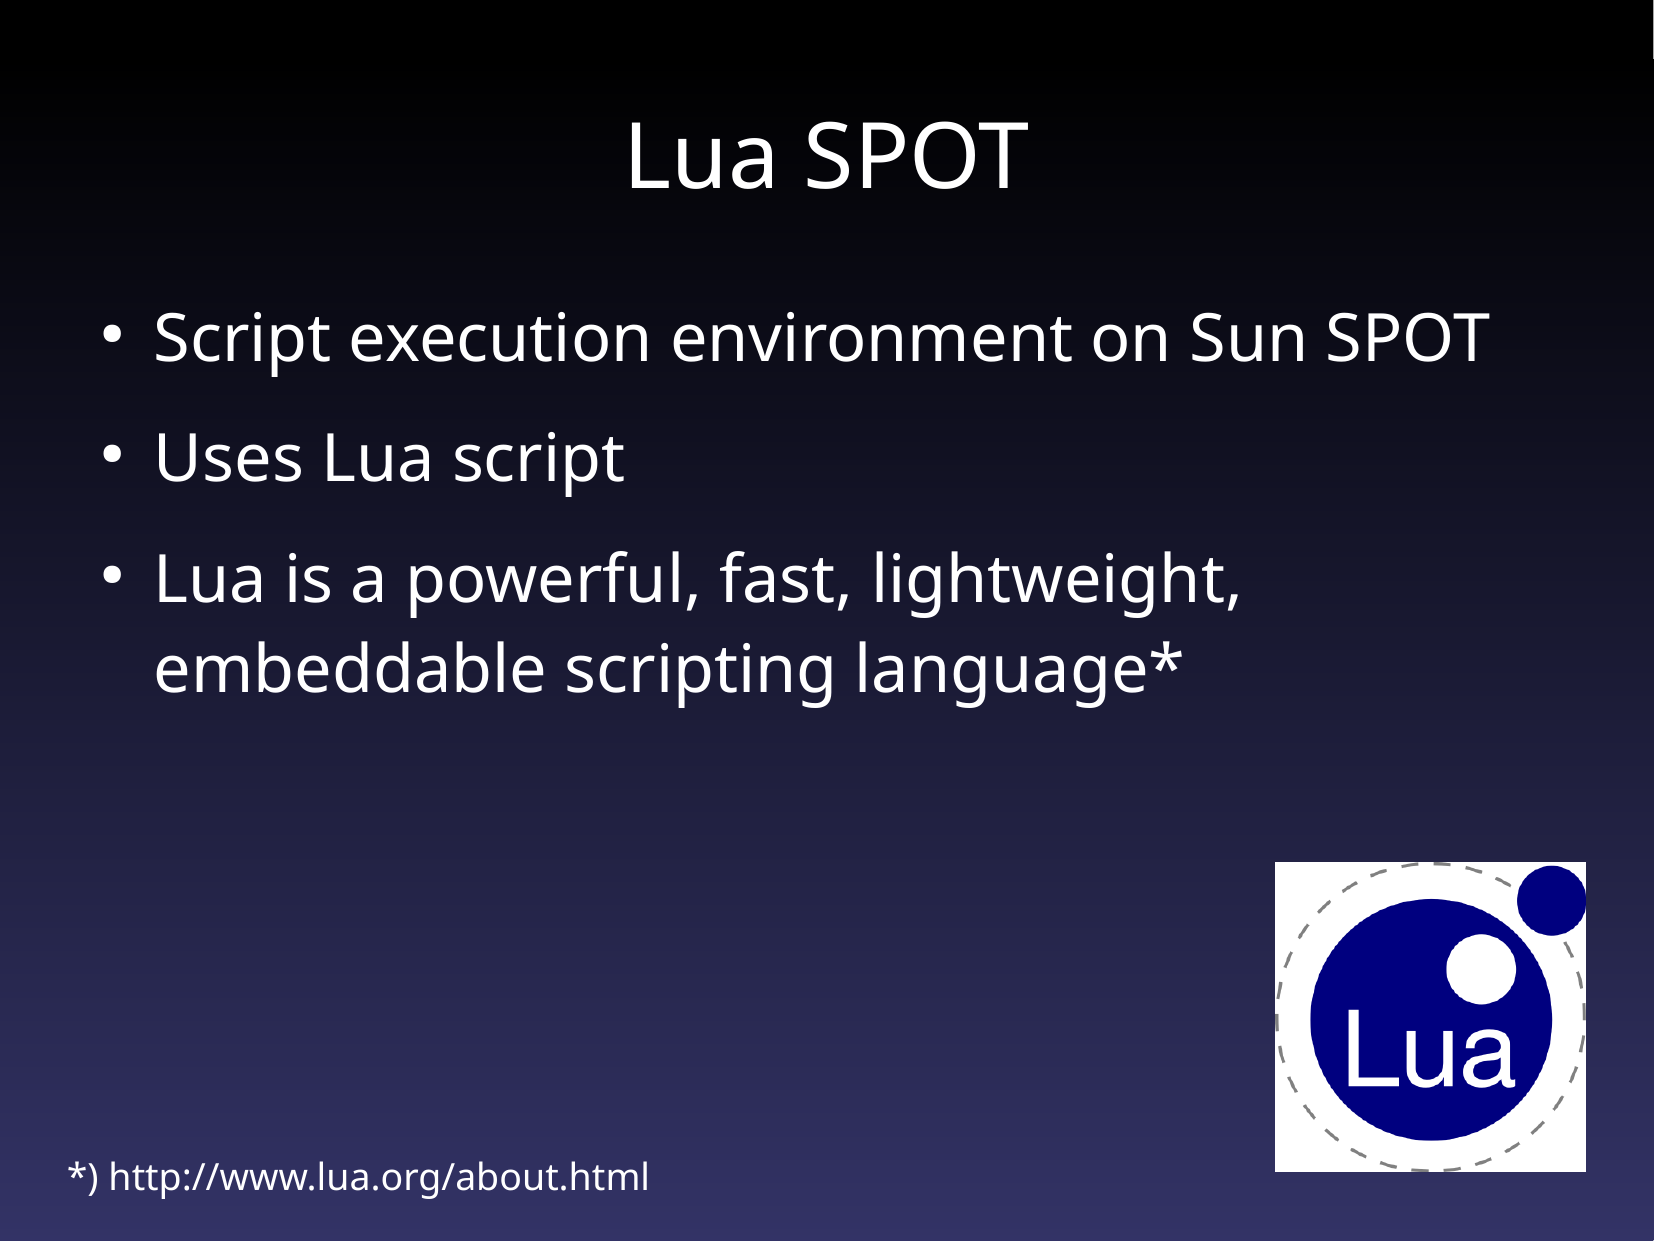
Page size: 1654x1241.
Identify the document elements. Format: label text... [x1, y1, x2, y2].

text_box *) http://www.lua.org/about.html [52, 1143, 664, 1202]
picture [1275, 862, 1586, 1172]
title Lua SPOT [82, 56, 1571, 250]
list Script execution environment on Sun SPOT Uses Lua script Lua is a powerful, fast, lightweight, embeddable scripting language* [82, 290, 1571, 1094]
